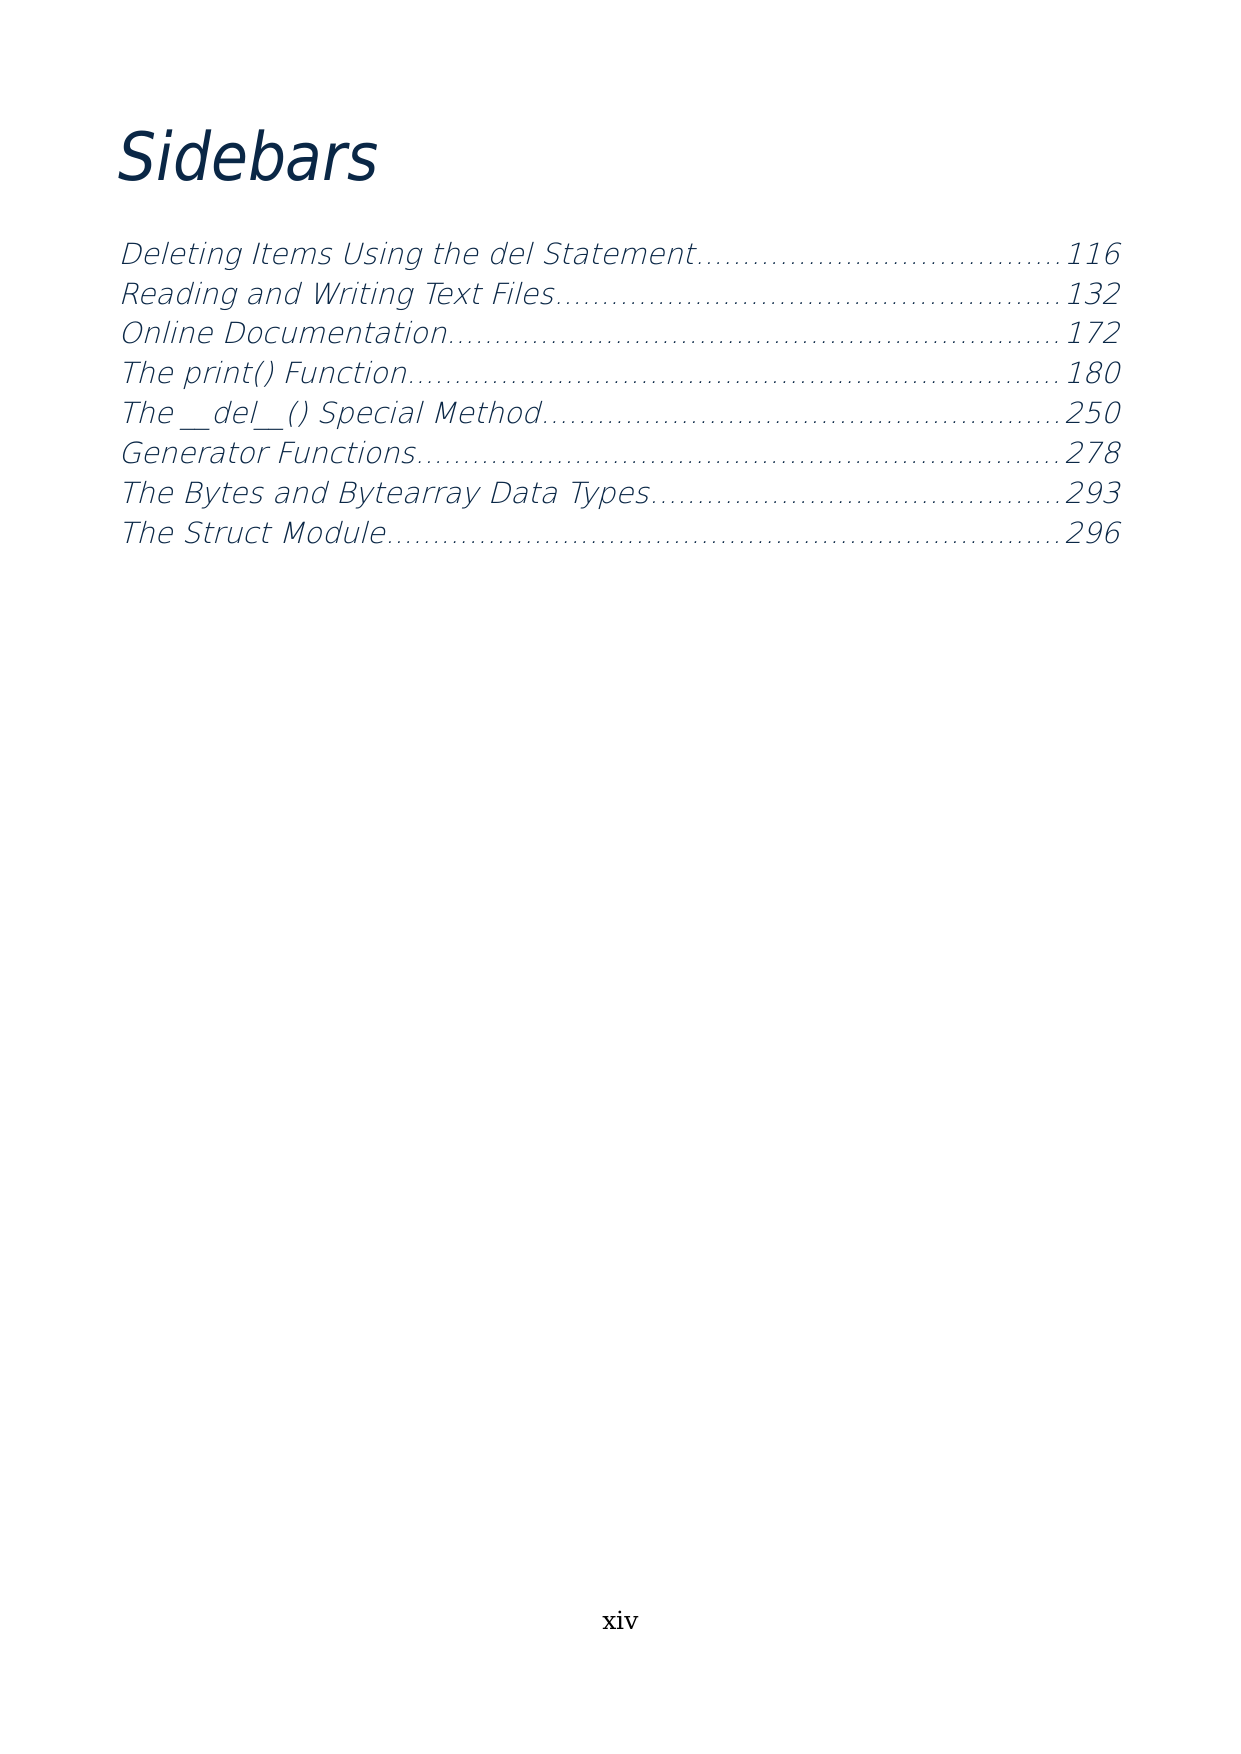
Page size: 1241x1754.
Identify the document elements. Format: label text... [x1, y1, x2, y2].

text Online Documentation 172 [118, 317, 1122, 351]
text Generator Functions 278 [118, 437, 1122, 471]
text The Struct Module 296 [118, 516, 1122, 550]
subtitle Sidebars [118, 118, 1122, 196]
text Deleting Items Using the del Statement 116 [118, 237, 1122, 271]
text Reading and Writing Text Files 132 [118, 277, 1122, 311]
text The Bytes and Bytearray Data Types 293 [118, 476, 1122, 510]
text The __del__() Special Method 250 [118, 397, 1122, 431]
text The print() Function 180 [118, 357, 1122, 391]
